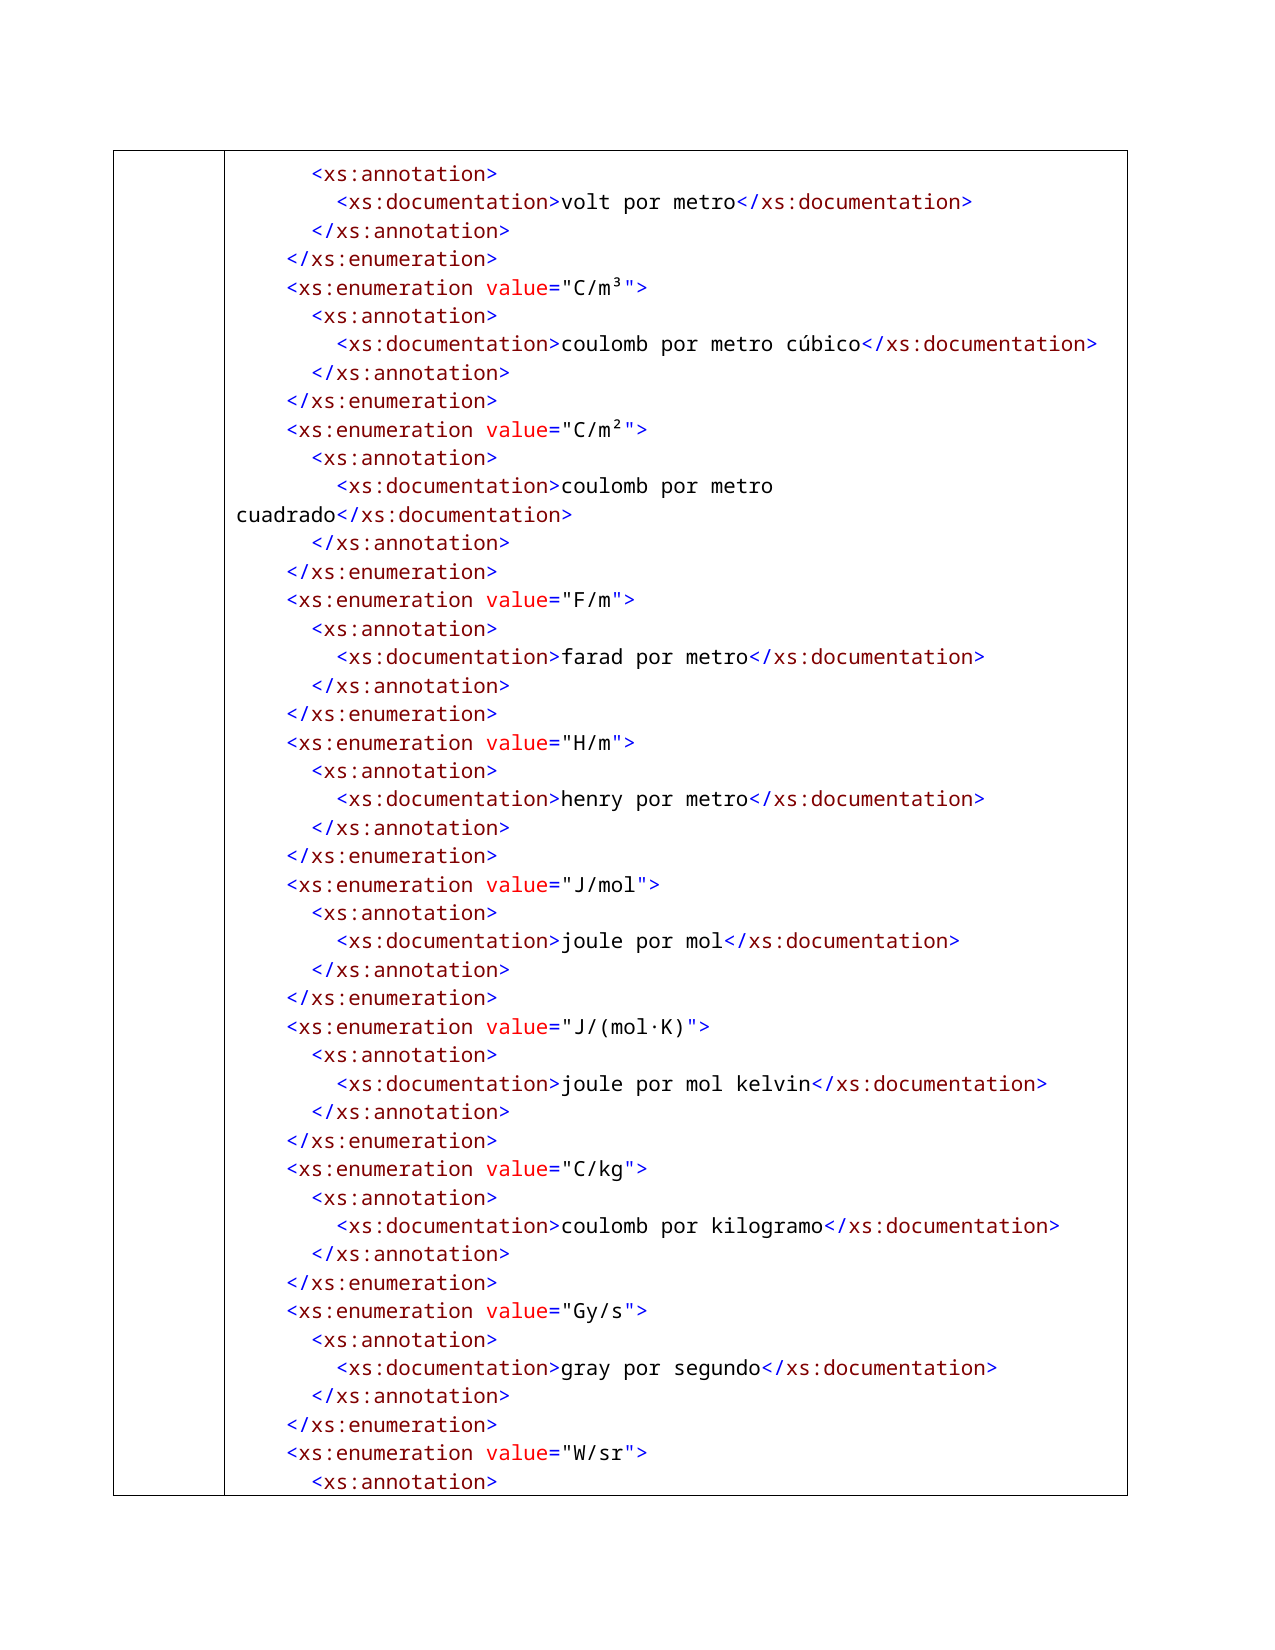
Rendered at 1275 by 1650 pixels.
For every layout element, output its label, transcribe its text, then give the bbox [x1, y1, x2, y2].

table_cell <xs:annotation> <xs:documentation>volt por metro</xs:documentation> </xs:annotation> </xs:enumeration> <xs:enumeration value="C/m³"> <xs:annotation> <xs:documentation>coulomb por metro cúbico</xs:documentation> </xs:annotation> </xs:enumeration> <xs:enumeration value="C/m²"> <xs:annotation> <xs:documentation>coulomb por metro cuadrado</xs:documentation> </xs:annotation> </xs:enumeration> <xs:enumeration value="F/m"> <xs:annotation> <xs:documentation>farad por metro</xs:documentation> </xs:annotation> </xs:enumeration> <xs:enumeration value="H/m"> <xs:annotation> <xs:documentation>henry por metro</xs:documentation> </xs:annotation> </xs:enumeration> <xs:enumeration value="J/mol"> <xs:annotation> <xs:documentation>joule por mol</xs:documentation> </xs:annotation> </xs:enumeration> <xs:enumeration value="J/(mol·K)"> <xs:annotation> <xs:documentation>joule por mol kelvin</xs:documentation> </xs:annotation> </xs:enumeration> <xs:enumeration value="C/kg"> <xs:annotation> <xs:documentation>coulomb por kilogramo</xs:documentation> </xs:annotation> </xs:enumeration> <xs:enumeration value="Gy/s"> <xs:annotation> <xs:documentation>gray por segundo</xs:documentation> </xs:annotation> </xs:enumeration> <xs:enumeration value="W/sr"> <xs:annotation> [225, 151, 1127, 1495]
table_cell [114, 151, 224, 1495]
